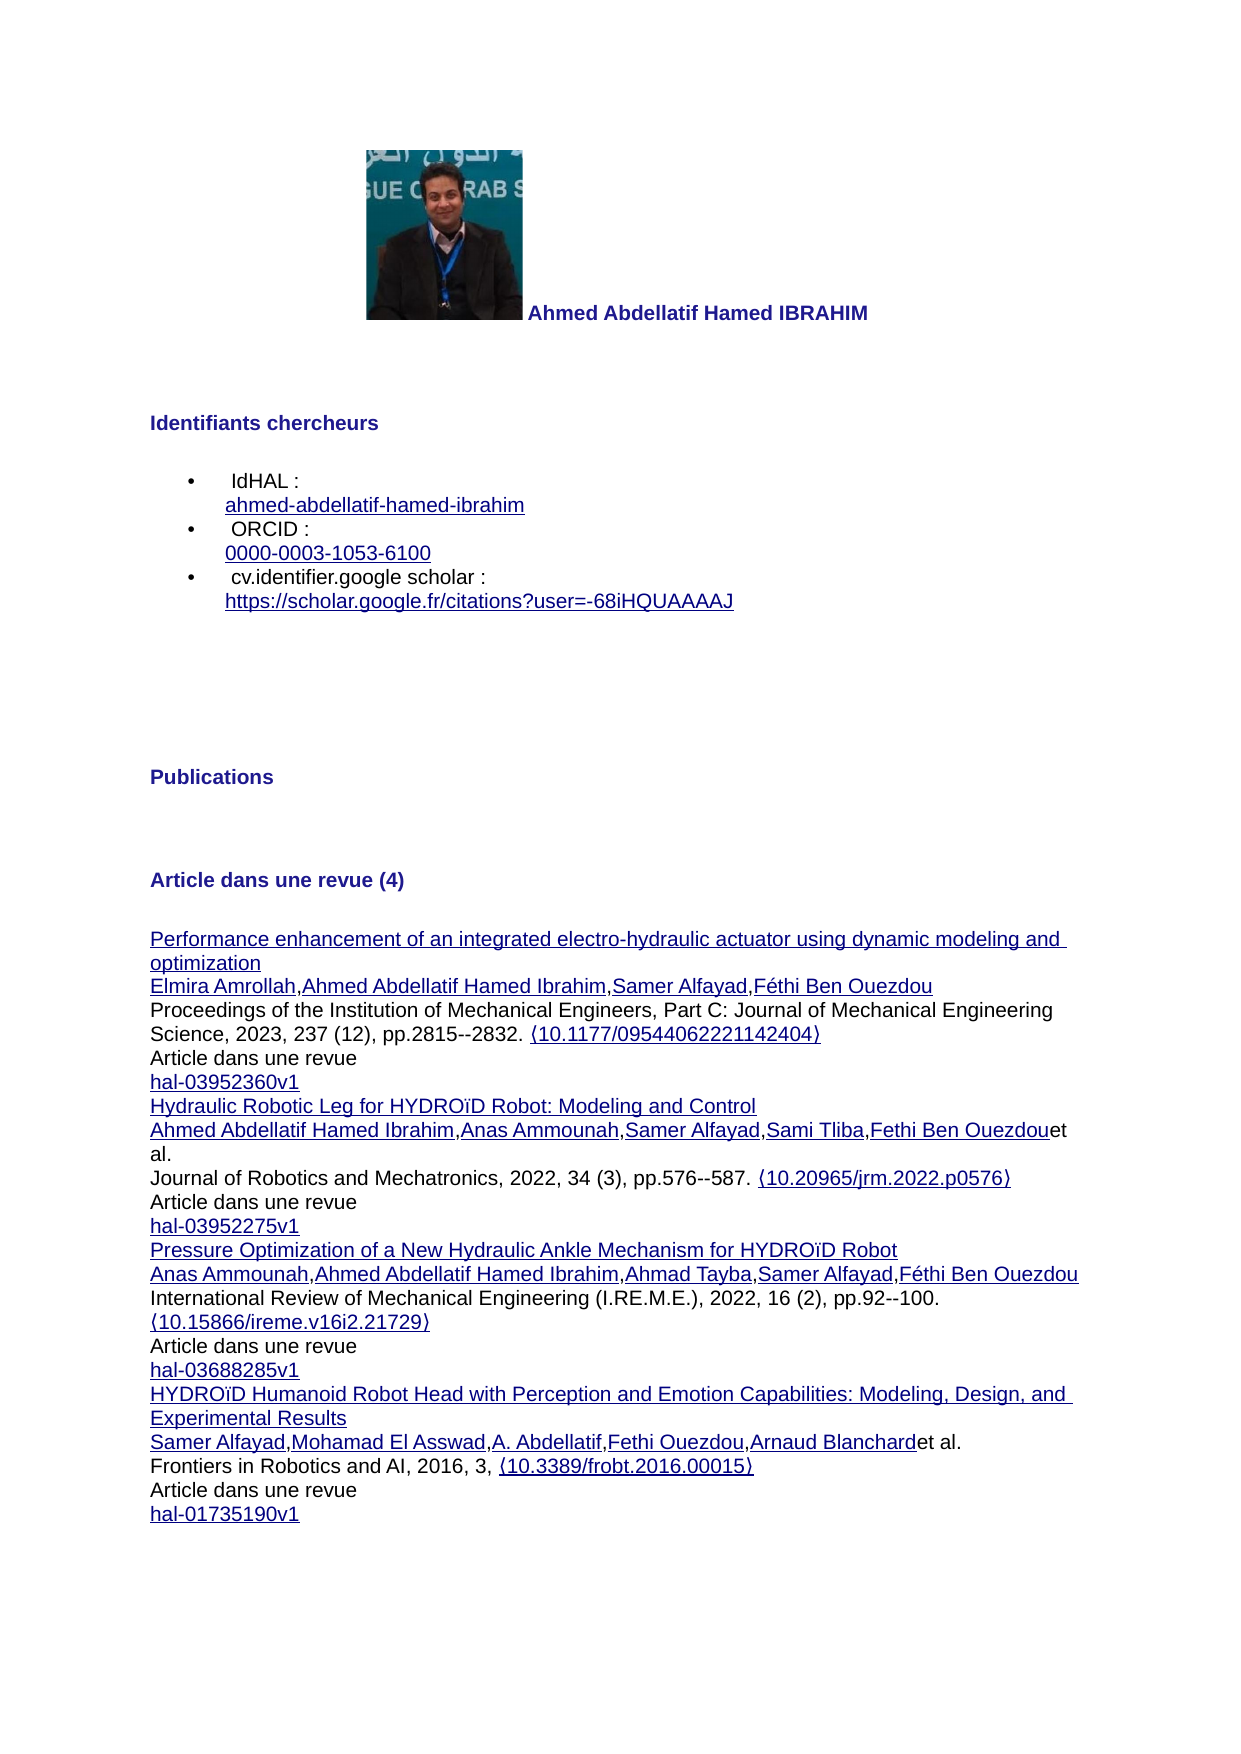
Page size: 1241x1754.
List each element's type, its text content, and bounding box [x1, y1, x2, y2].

table_header Performance enhancement of an integrated electro-hydraulic actuator using dynamic modeling and optimization Elmira Amrollah,Ahmed Abdellatif Hamed Ibrahim,Samer Alfayad,Féthi Ben Ouezdou Proceedings of the Institution of Mechanical Engineers, Part C: Journal of Mechanical Engineering Science, 2023, 237 (12), pp.2815--2832. ⟨10.1177/09544062221142404⟩ Article dans une revue hal-03952360v1 [150, 926, 1090, 1094]
table_cell HYDROïD Humanoid Robot Head with Perception and Emotion Capabilities: Modeling, Design, and Experimental Results Samer Alfayad,Mohamad El Asswad,A. Abdellatif,Fethi Ouezdou,Arnaud Blanchardet al. Frontiers in Robotics and AI, 2016, 3, ⟨10.3389/frobt.2016.00015⟩ Article dans une revue hal-01735190v1 [150, 1382, 1090, 1525]
list ORCID : [187, 517, 1090, 541]
picture [512, 150, 523, 162]
list ahmed-abdellatif-hamed-ibrahim [187, 493, 1090, 517]
list IdHAL : [187, 469, 1090, 493]
list 0000-0003-1053-6100 [187, 541, 1090, 565]
subtitle Publications [150, 765, 1090, 789]
table_cell Hydraulic Robotic Leg for HYDROïD Robot: Modeling and Control Ahmed Abdellatif Hamed Ibrahim,Anas Ammounah,Samer Alfayad,Sami Tliba,Fethi Ben Ouezdouet al. Journal of Robotics and Mechatronics, 2022, 34 (3), pp.576--587. ⟨10.20965/jrm.2022.p0576⟩ Article dans une revue hal-03952275v1 [150, 1094, 1090, 1238]
subtitle Identifiants chercheurs [150, 411, 1090, 435]
list https://scholar.google.fr/citations?user=-68iHQUAAAAJ [187, 589, 1090, 613]
subtitle Article dans une revue (4) [150, 868, 1090, 892]
list cv.identifier.google scholar : [187, 565, 1090, 589]
subtitle Ahmed Abdellatif Hamed IBRAHIM [150, 150, 1090, 324]
table_cell Pressure Optimization of a New Hydraulic Ankle Mechanism for HYDROïD Robot Anas Ammounah,Ahmed Abdellatif Hamed Ibrahim,Ahmad Tayba,Samer Alfayad,Féthi Ben Ouezdou International Review of Mechanical Engineering (I.RE.M.E.), 2022, 16 (2), pp.92--100. ⟨10.15866/ireme.v16i2.21729⟩ Article dans une revue hal-03688285v1 [150, 1238, 1090, 1382]
picture [366, 150, 523, 320]
